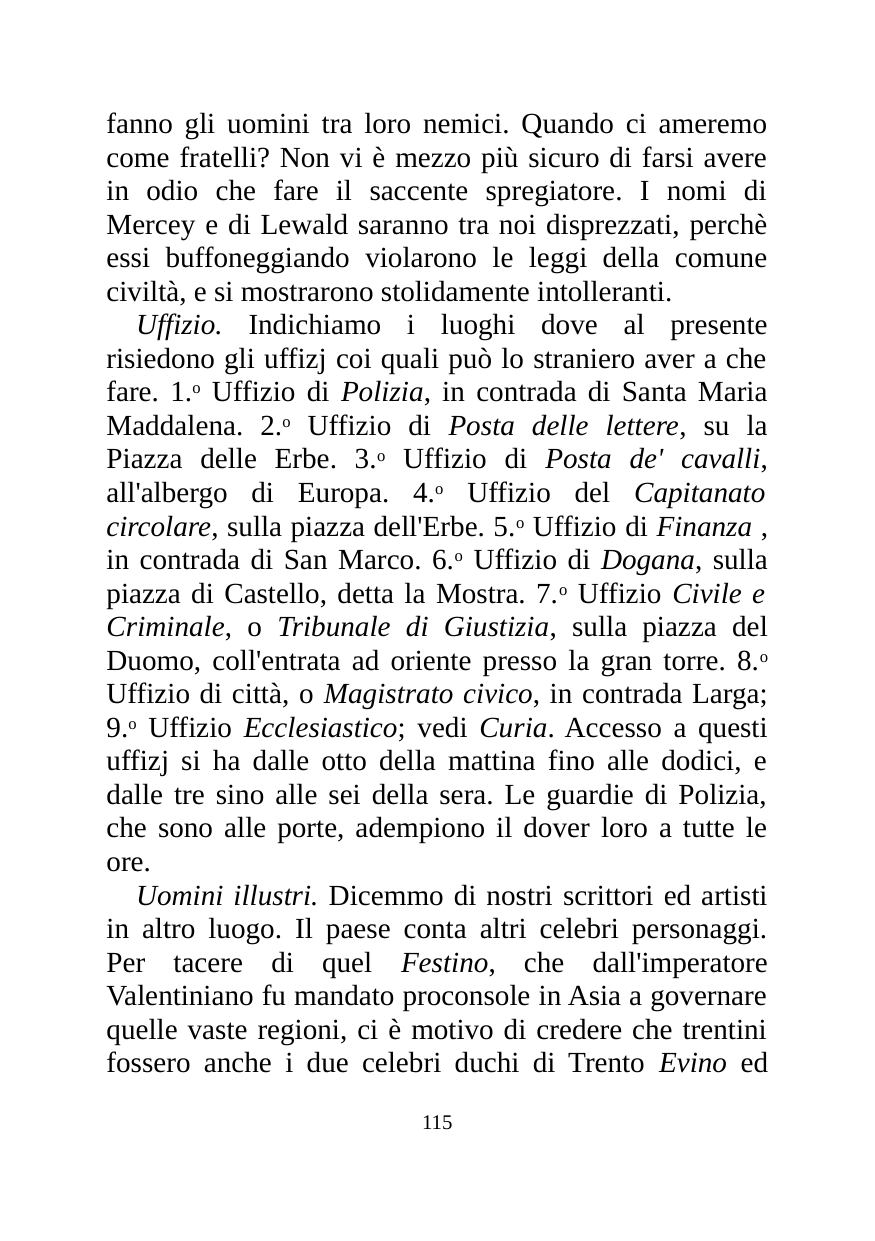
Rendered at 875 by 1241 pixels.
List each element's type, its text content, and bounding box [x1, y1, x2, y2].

text fanno gli uomini tra loro nemici. Quando ci ameremo come fratelli? Non vi è mezzo più sicuro di farsi avere in odio che fare il saccente spregiatore. I nomi di Mercey e di Lewald saranno tra noi disprezzati, perchè essi buffoneggiando violarono le leggi della comune civiltà, e si mostrarono stolidamente intolleranti. [106, 106, 768, 307]
text Uffizio. Indichiamo i luoghi dove al presente risiedono gli uffizj coi quali può lo straniero aver a che fare. 1.o Uffizio di Polizia, in contrada di Santa Maria Maddalena. 2.o Uffizio di Posta delle lettere, su la Piazza delle Erbe. 3.o Uffizio di Posta de' cavalli, all'albergo di Europa. 4.o Uffizio del Capitanato circolare, sulla piazza dell'Erbe. 5.o Uffizio di Finanza , in contrada di San Marco. 6.o Uffizio di Dogana, sulla piazza di Castello, detta la Mostra. 7.o Uffizio Civile e Criminale, o Tribunale di Giustizia, sulla piazza del Duomo, coll'entrata ad oriente presso la gran torre. 8.o Uffizio di città, o Magistrato civico, in contrada Larga; 9.o Uffizio Ecclesiastico; vedi Curia. Accesso a questi uffizj si ha dalle otto della mattina fino alle dodici, e dalle tre sino alle sei della sera. Le guardie di Polizia, che sono alle porte, adempiono il dover loro a tutte le ore. [106, 307, 768, 878]
text Uomini illustri. Dicemmo di nostri scrittori ed artisti in altro luogo. Il paese conta altri celebri personaggi. Per tacere di quel Festino, che dall'imperatore Valentiniano fu mandato proconsole in Asia a governare quelle vaste regioni, ci è motivo di credere che trentini fossero anche i due celebri duchi di Trento Evino ed [106, 878, 768, 1079]
